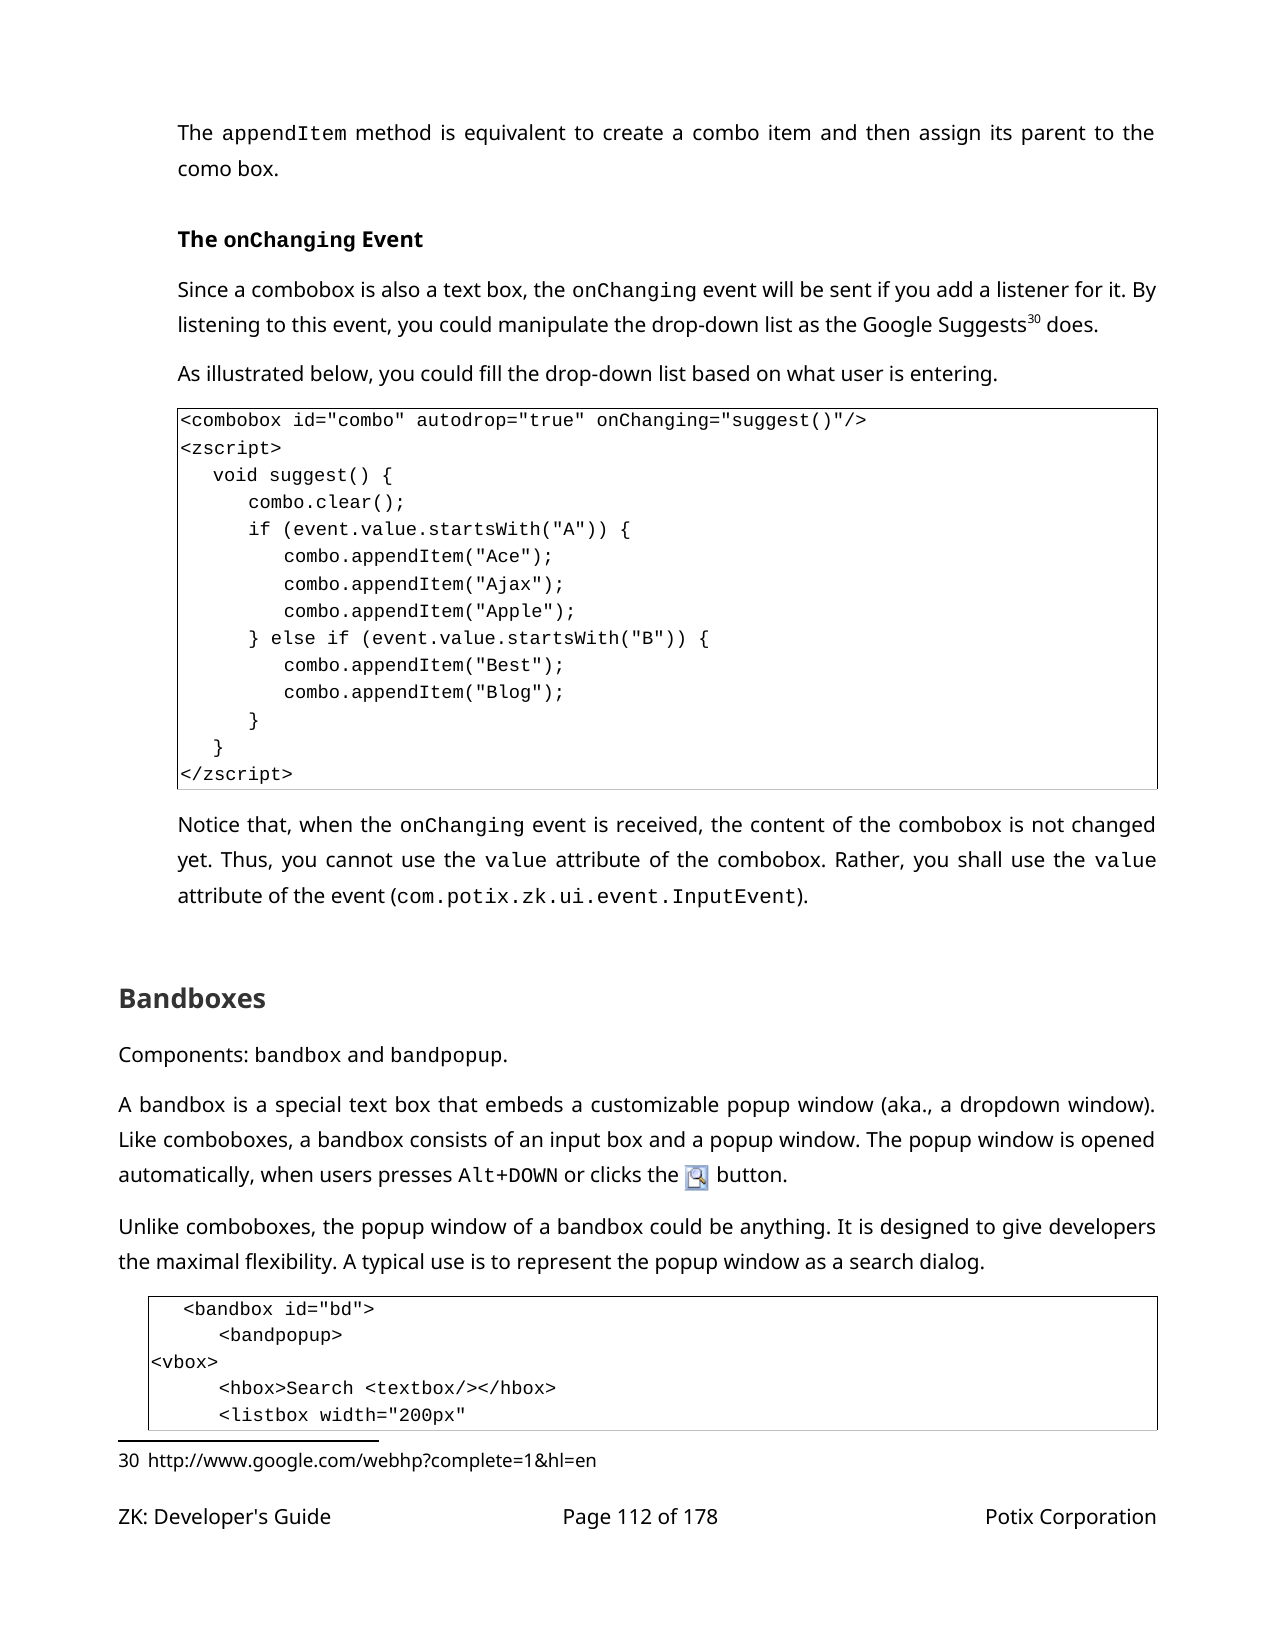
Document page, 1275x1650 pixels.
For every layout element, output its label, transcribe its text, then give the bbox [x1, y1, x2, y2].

text Notice that, when the onChanging event is received, the content of the combobox is not changed yet. Thus, you cannot use the value attribute of the combobox. Rather, you shall use the value attribute of the event (com.potix.zk.ui.event.InputEvent). [177, 810, 1157, 909]
text } [178, 734, 1157, 759]
text combo.clear(); [178, 490, 1157, 514]
text } else if (event.value.startsWith("B")) { [178, 626, 1157, 650]
text </zscript> [178, 762, 1157, 789]
text if (event.value.startsWith("A")) { [178, 517, 1157, 541]
text <zscript> [178, 436, 1157, 460]
text combo.appendItem("Best"); [178, 653, 1157, 677]
text http://www.google.com/webhp?complete=1&hl=en [118, 1447, 1157, 1473]
text Components: bandbox and bandpopup. [118, 1041, 1157, 1069]
text A bandbox is a special text box that embeds a customizable popup window (aka., a dropdown window). Like comboboxes, a bandbox consists of an input box and a popup window. The popup window is opened automatically, when users presses Alt+DOWN or clicks the button. [118, 1090, 1157, 1192]
text combo.appendItem("Ajax"); [178, 571, 1157, 596]
text As illustrated below, you could fill the drop-down list based on what user is entering. [177, 359, 1157, 388]
text Since a combobox is also a text box, the onChanging event will be sent if you add a listener for it. By listening to this event, you could manipulate the drop-down list as the Google Suggests does. [177, 275, 1157, 339]
text combo.appendItem("Apple"); [178, 599, 1157, 623]
subtitle The onChanging Event [177, 224, 1157, 254]
text <bandbox id="bd"> <bandpopup> <vbox> <hbox>Search <textbox/></hbox> <listbox width="200px" [149, 1297, 1157, 1430]
picture [684, 1164, 711, 1192]
text combo.appendItem("Ace"); [178, 544, 1157, 568]
text The appendItem method is equivalent to create a combo item and then assign its parent to the como box. [177, 118, 1157, 182]
subtitle Bandboxes [118, 980, 1157, 1017]
text <combobox id="combo" autodrop="true" onChanging="suggest()"/> [178, 409, 1157, 433]
text Unlike comboboxes, the popup window of a bandbox could be anything. It is designed to give developers the maximal flexibility. A typical use is to represent the popup window as a search dialog. [118, 1212, 1157, 1276]
text combo.appendItem("Blog"); [178, 680, 1157, 704]
text void suggest() { [178, 463, 1157, 487]
text } [178, 707, 1157, 732]
